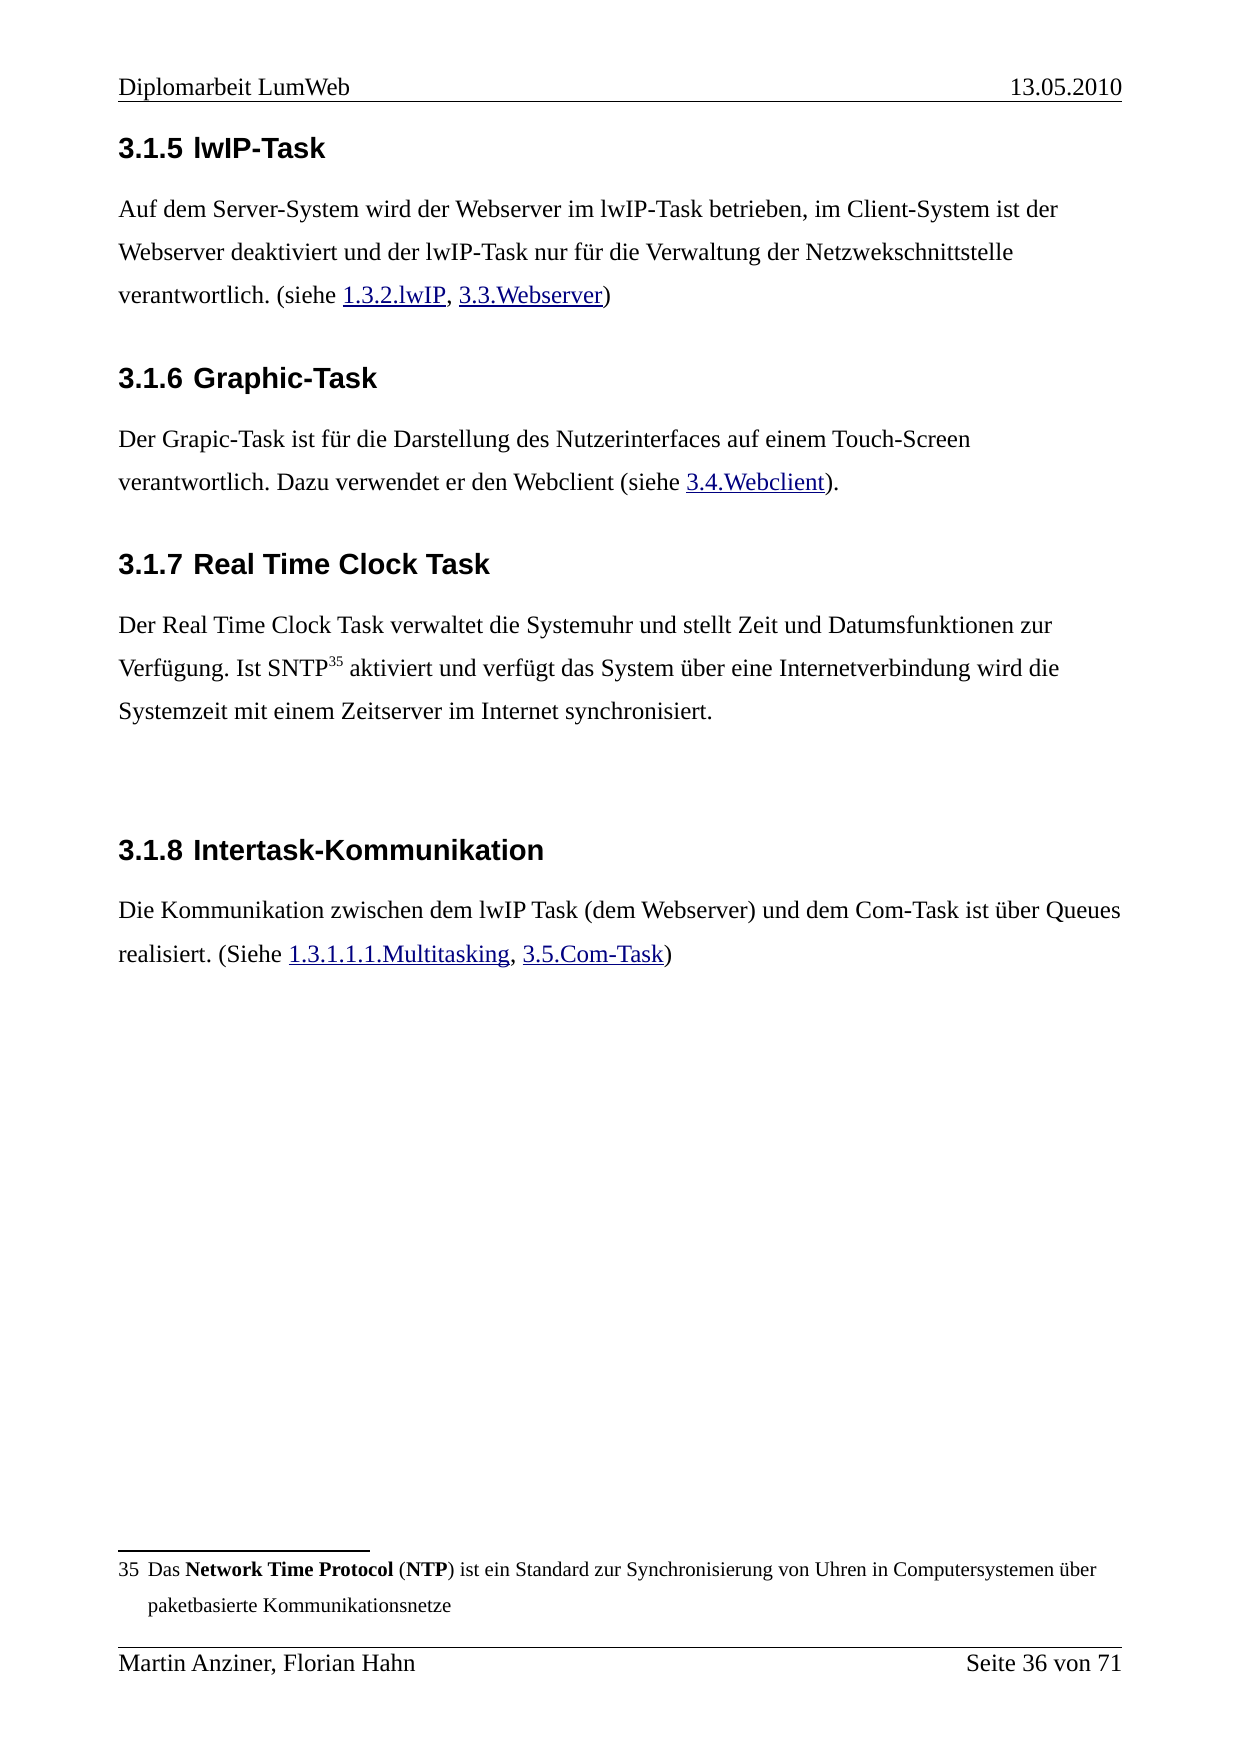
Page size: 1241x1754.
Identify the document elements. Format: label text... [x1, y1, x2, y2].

text Der Grapic-Task ist für die Darstellung des Nutzerinterfaces auf einem Touch-Screen verantwortlich. Dazu verwendet er den Webclient (siehe 3.4.Webclient). [118, 424, 1122, 496]
subtitle Graphic-Task [118, 361, 1122, 394]
subtitle Intertask-Kommunikation [118, 833, 1122, 866]
text Die Kommunikation zwischen dem lwIP Task (dem Webserver) und dem Com-Task ist über Queues realisiert. (Siehe 1.3.1.1.1.Multitasking, 3.5.Com-Task) [118, 896, 1122, 967]
text Der Real Time Clock Task verwaltet die Systemuhr und stellt Zeit und Datumsfunktionen zur Verfügung. Ist SNTP aktiviert und verfügt das System über eine Internetverbindung wird die Systemzeit mit einem Zeitserver im Internet synchronisiert. [118, 610, 1122, 725]
text Das Network Time Protocol (NTP) ist ein Standard zur Synchronisierung von Uhren in Computersystemen über paketbasierte Kommunikationsnetze [118, 1557, 1122, 1617]
subtitle Real Time Clock Task [118, 547, 1122, 581]
subtitle lwIP-Task [118, 131, 1122, 165]
text Auf dem Server-System wird der Webserver im lwIP-Task betrieben, im Client-System ist der Webserver deaktiviert und der lwIP-Task nur für die Verwaltung der Netzwekschnittstelle verantwortlich. (siehe 1.3.2.lwIP, 3.3.Webserver) [118, 194, 1122, 309]
